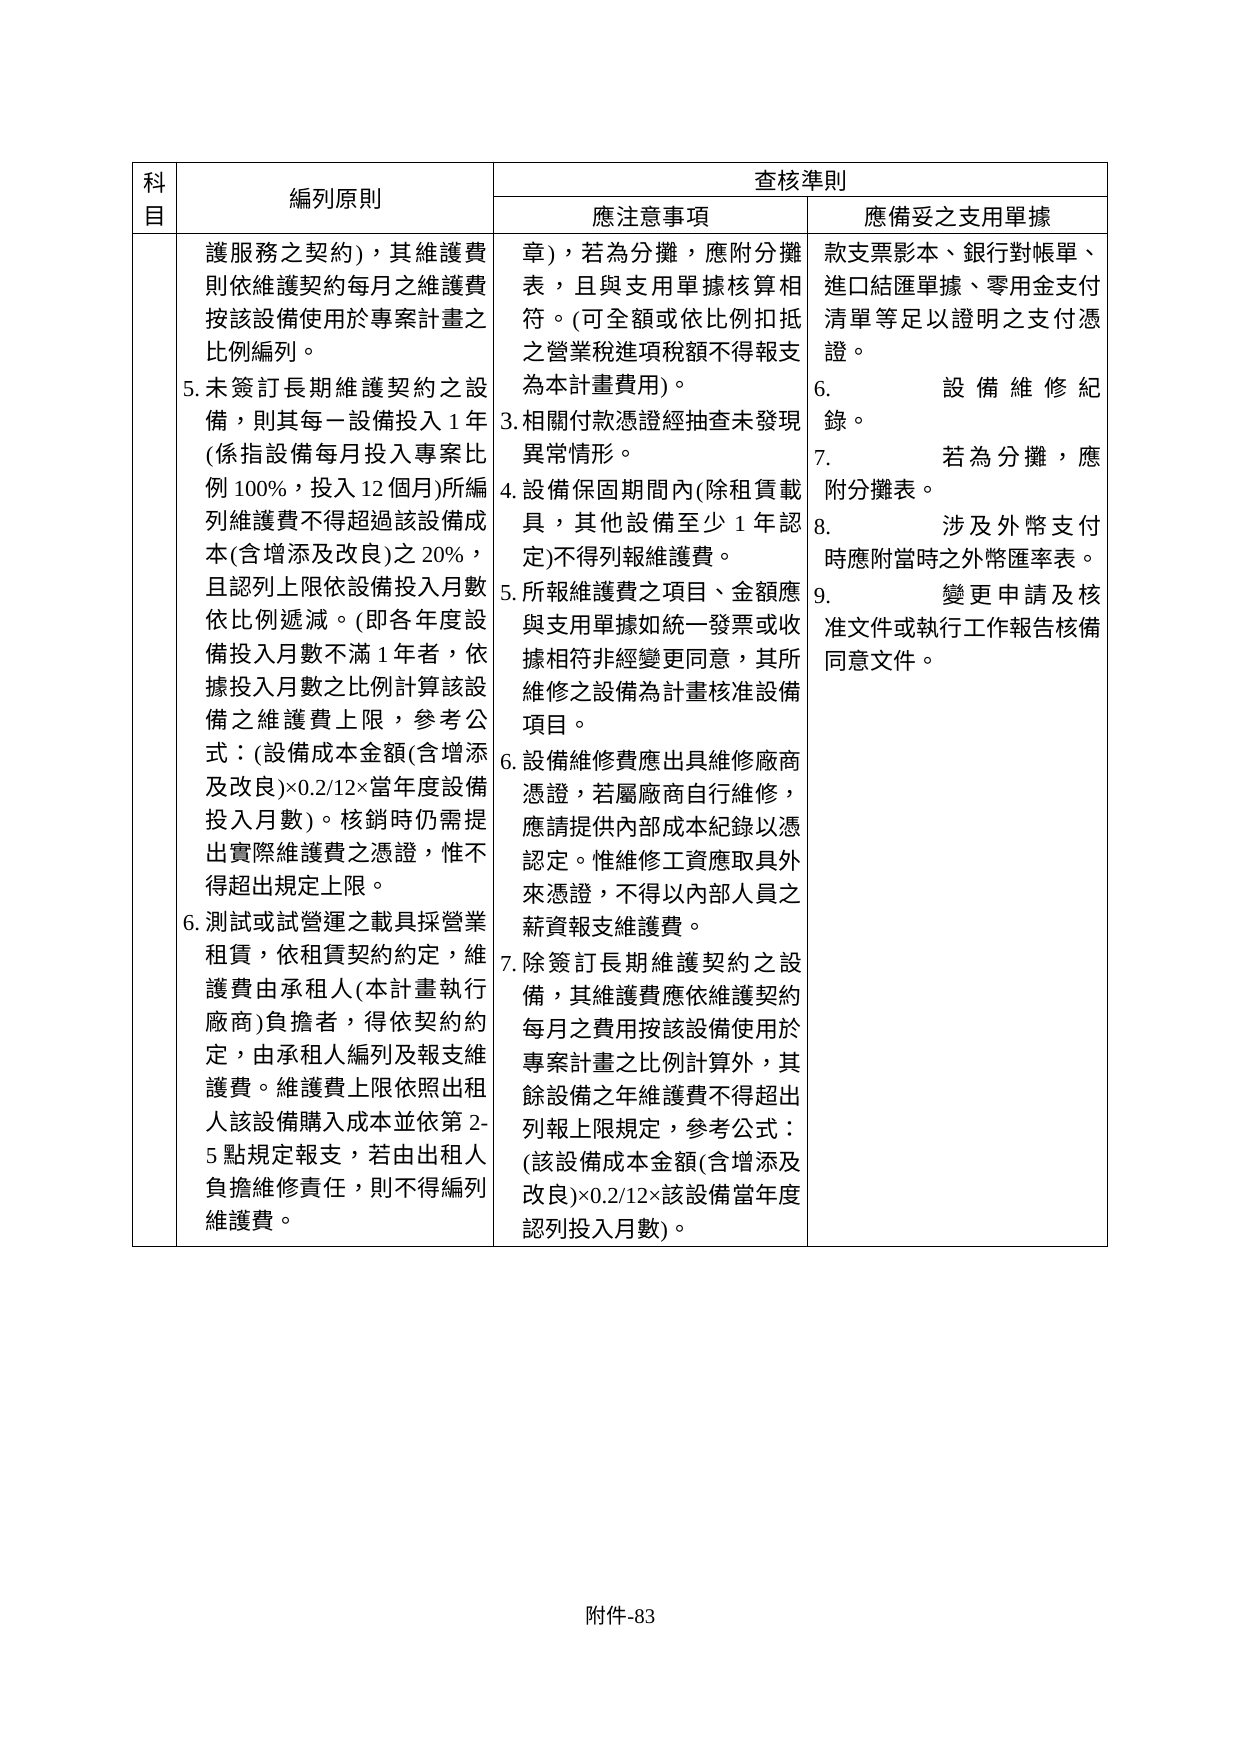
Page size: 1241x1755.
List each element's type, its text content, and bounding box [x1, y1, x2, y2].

table_cell 款支票影本、銀行對帳單、進口結匯單據、零用金支付清單等足以證明之支付憑證。 設備維修紀錄。 若為分攤，應附分攤表。 涉及外幣支付時應附當時之外幣匯率表。 變更申請及核准文件或執行工作報告核備同意文件。 [808, 234, 1107, 1246]
table_cell [133, 234, 176, 1246]
table_cell 護服務之契約)，其維護費則依維護契約每月之維護費按該設備使用於專案計畫之比例編列。 未簽訂長期維護契約之設備，則其每ㄧ設備投入1年(係指設備每月投入專案比例100%，投入12個月)所編列維護費不得超過該設備成本(含增添及改良)之20%，且認列上限依設備投入月數依比例遞減。(即各年度設備投入月數不滿1年者，依據投入月數之比例計算該設備之維護費上限，參考公式：(設備成本金額(含增添及改良)×0.2/12×當年度設備投入月數)。核銷時仍需提出實際維護費之憑證，惟不得超出規定上限。 測試或試營運之載具採營業租賃，依租賃契約約定，維護費由承租人(本計畫執行廠商)負擔者，得依契約約定，由承租人編列及報支維護費。維護費上限依照出租人該設備購入成本並依第2-5點規定報支，若由出租人負擔維修責任，則不得編列維護費。 [177, 234, 493, 1246]
table_cell 應注意事項 [494, 197, 807, 233]
table_header 科目 [133, 163, 176, 233]
table_header 查核準則 [494, 163, 1107, 196]
table_cell 章)，若為分攤，應附分攤表，且與支用單據核算相符。(可全額或依比例扣抵之營業稅進項稅額不得報支為本計畫費用)。 相關付款憑證經抽查未發現異常情形。 設備保固期間內(除租賃載具，其他設備至少1年認定)不得列報維護費。 所報維護費之項目、金額應與支用單據如統一發票或收據相符非經變更同意，其所維修之設備為計畫核准設備項目。 設備維修費應出具維修廠商憑證，若屬廠商自行維修，應請提供內部成本紀錄以憑認定。惟維修工資應取具外來憑證，不得以內部人員之薪資報支維護費。 除簽訂長期維護契約之設備，其維護費應依維護契約每月之費用按該設備使用於專案計畫之比例計算外，其餘設備之年維護費不得超出列報上限規定，參考公式：(該設備成本金額(含增添及改良)×0.2/12×該設備當年度認列投入月數)。 [494, 234, 807, 1246]
table_cell 應備妥之支用單據 [808, 197, 1107, 233]
table_header 編列原則 [177, 163, 493, 233]
